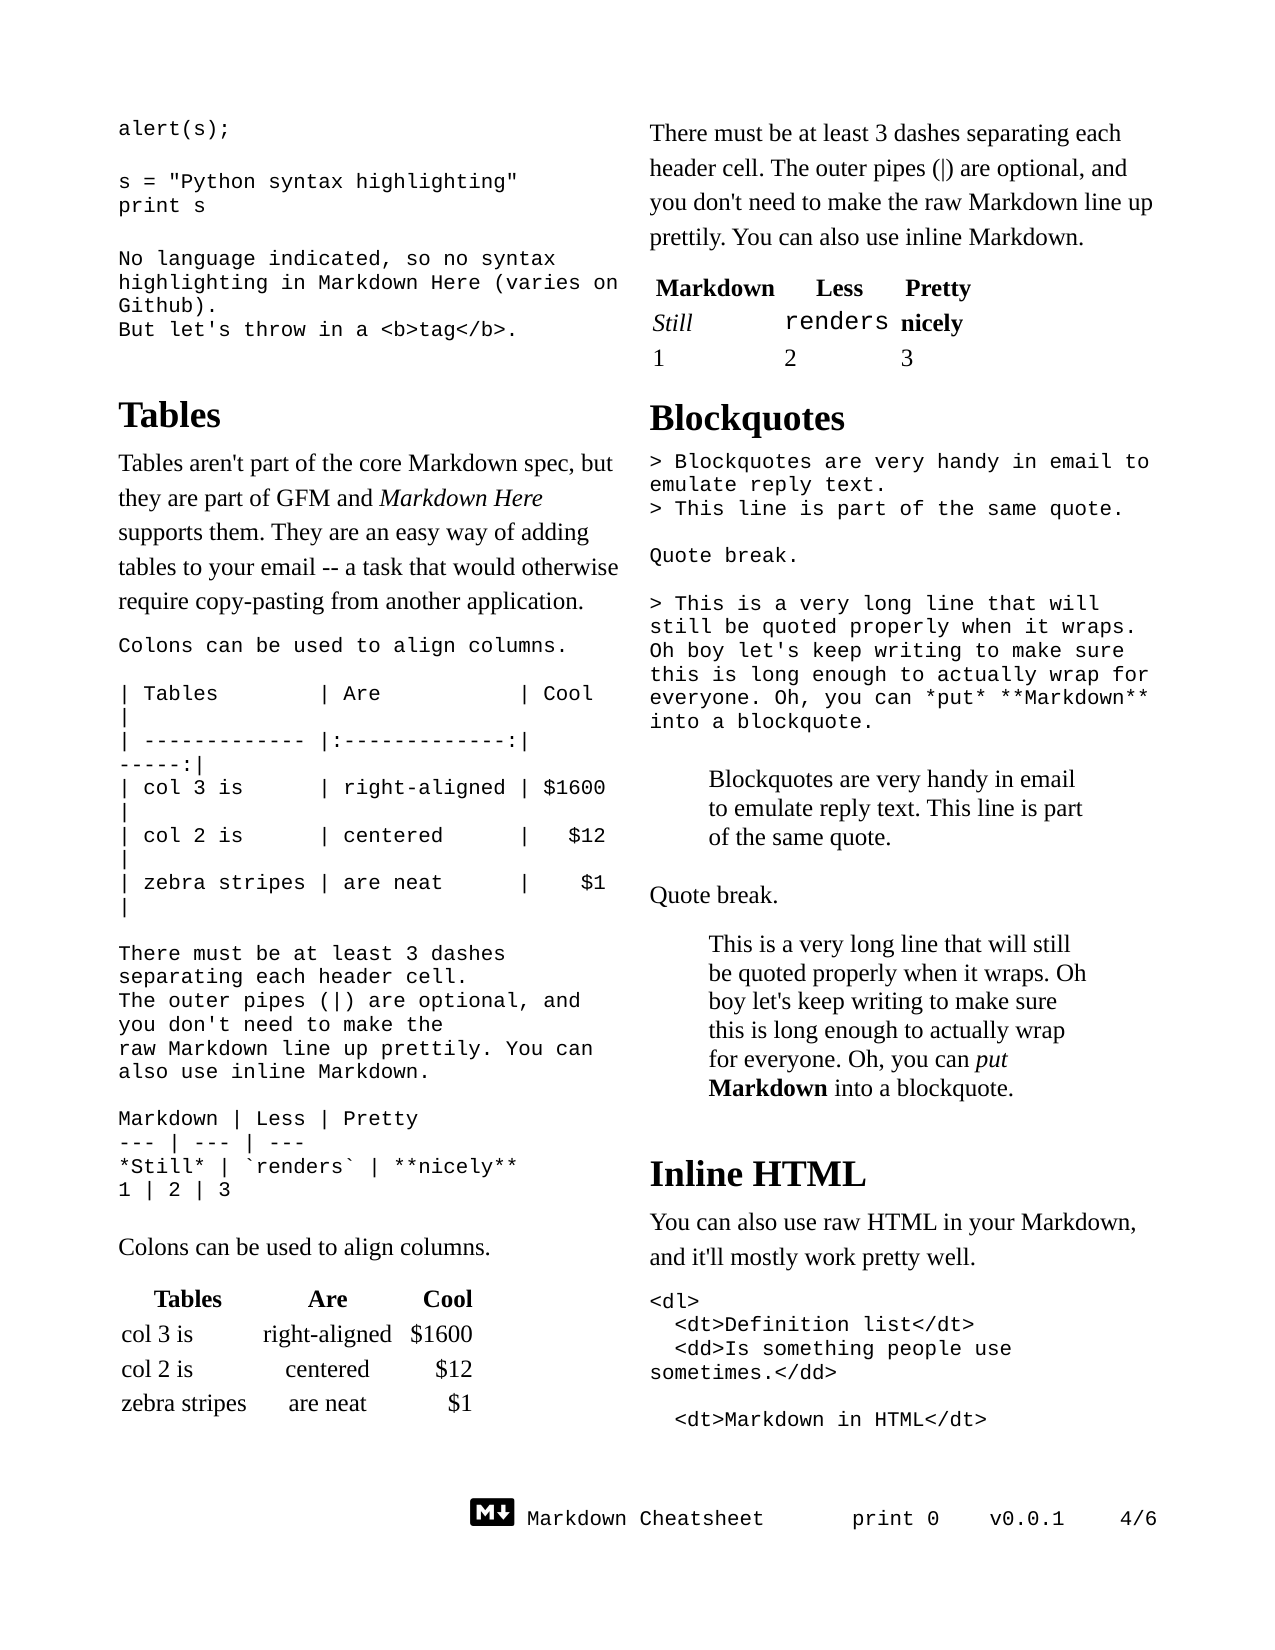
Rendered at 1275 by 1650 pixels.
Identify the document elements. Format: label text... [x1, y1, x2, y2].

text No language indicated, so no syntax highlighting in Markdown Here (varies on Github). [118, 248, 626, 319]
picture [470, 1498, 515, 1526]
text | Tables | Are | Cool | [118, 683, 626, 730]
text | ------------- |:-------------:| -----:| [118, 730, 626, 777]
table_header Pretty [898, 271, 979, 305]
text > This is a very long line that will still be quoted properly when it wraps. Oh boy let's keep writing to make sure this is long enough to actually wrap for everyone. Oh, you can *put* **Markdown** into a blockquote. [649, 593, 1157, 734]
table_cell are neat [258, 1385, 398, 1420]
subtitle Tables [118, 393, 626, 436]
text Quote break. [649, 545, 1157, 569]
text --- | --- | --- [118, 1132, 626, 1156]
text | zebra stripes | are neat | $1 | [118, 872, 626, 919]
table_cell 3 [898, 340, 979, 374]
text Quote break. [649, 880, 1157, 908]
text Tables aren't part of the core Markdown spec, but they are part of GFM and Markdown Here supports them. They are an easy way of adding tables to your email -- a task that would otherwise require copy-pasting from another application. [118, 448, 626, 615]
table_header Tables [118, 1282, 257, 1316]
table_cell 1 [649, 340, 781, 374]
text The outer pipes (|) are optional, and you don't need to make the [118, 990, 626, 1037]
text Colons can be used to align columns. [118, 636, 626, 659]
text | col 3 is | right-aligned | $1600 | [118, 777, 626, 825]
text This is a very long line that will still be quoted properly when it wraps. Oh boy let's keep writing to make sure this is long enough to actually wrap for everyone. Oh, you can put Markdown into a blockquote. [708, 929, 1098, 1101]
table_header Are [258, 1282, 398, 1316]
table_cell right-aligned [258, 1316, 398, 1351]
text raw Markdown line up prettily. You can also use inline Markdown. [118, 1037, 626, 1085]
text There must be at least 3 dashes separating each header cell. The outer pipes (|) are optional, and you don't need to make the raw Markdown line up prettily. You can also use inline Markdown. [649, 118, 1157, 250]
table_cell 2 [781, 340, 898, 374]
text Markdown | Less | Pretty [118, 1108, 626, 1132]
text print s [118, 195, 626, 218]
text But let's throw in a <b>tag</b>. [118, 319, 626, 343]
table_cell renders [781, 305, 898, 340]
table_header Cool [398, 1282, 475, 1316]
subtitle Inline HTML [649, 1152, 1157, 1195]
text > This line is part of the same quote. [649, 498, 1157, 522]
table_header Less [781, 271, 898, 305]
text You can also use raw HTML in your Markdown, and it'll mostly work pretty well. [649, 1207, 1157, 1271]
table_cell $1 [398, 1385, 475, 1420]
text s = "Python syntax highlighting" [118, 171, 626, 195]
text > Blockquotes are very handy in email to emulate reply text. [649, 451, 1157, 498]
text <dt>Markdown in HTML</dt> [649, 1409, 1157, 1433]
table_cell col 3 is [118, 1316, 257, 1351]
text 1 | 2 | 3 [118, 1179, 626, 1203]
table_cell nicely [898, 305, 979, 340]
table_cell zebra stripes [118, 1385, 257, 1420]
subtitle Blockquotes [649, 395, 1157, 438]
text <dl> [649, 1291, 1157, 1314]
text | col 2 is | centered | $12 | [118, 825, 626, 872]
text Colons can be used to align columns. [118, 1232, 626, 1261]
table_cell $1600 [398, 1316, 475, 1351]
text Blockquotes are very handy in email to emulate reply text. This line is part of the same quote. [708, 764, 1098, 850]
table_header Markdown [649, 271, 781, 305]
text <dd>Is something people use sometimes.</dd> [649, 1338, 1157, 1385]
text *Still* | `renders` | **nicely** [118, 1156, 626, 1179]
table_cell centered [258, 1351, 398, 1385]
table_cell Still [649, 305, 781, 340]
text <dt>Definition list</dt> [649, 1314, 1157, 1338]
table_cell col 2 is [118, 1351, 257, 1385]
text alert(s); [118, 118, 626, 142]
text There must be at least 3 dashes separating each header cell. [118, 943, 626, 990]
table_cell $12 [398, 1351, 475, 1385]
